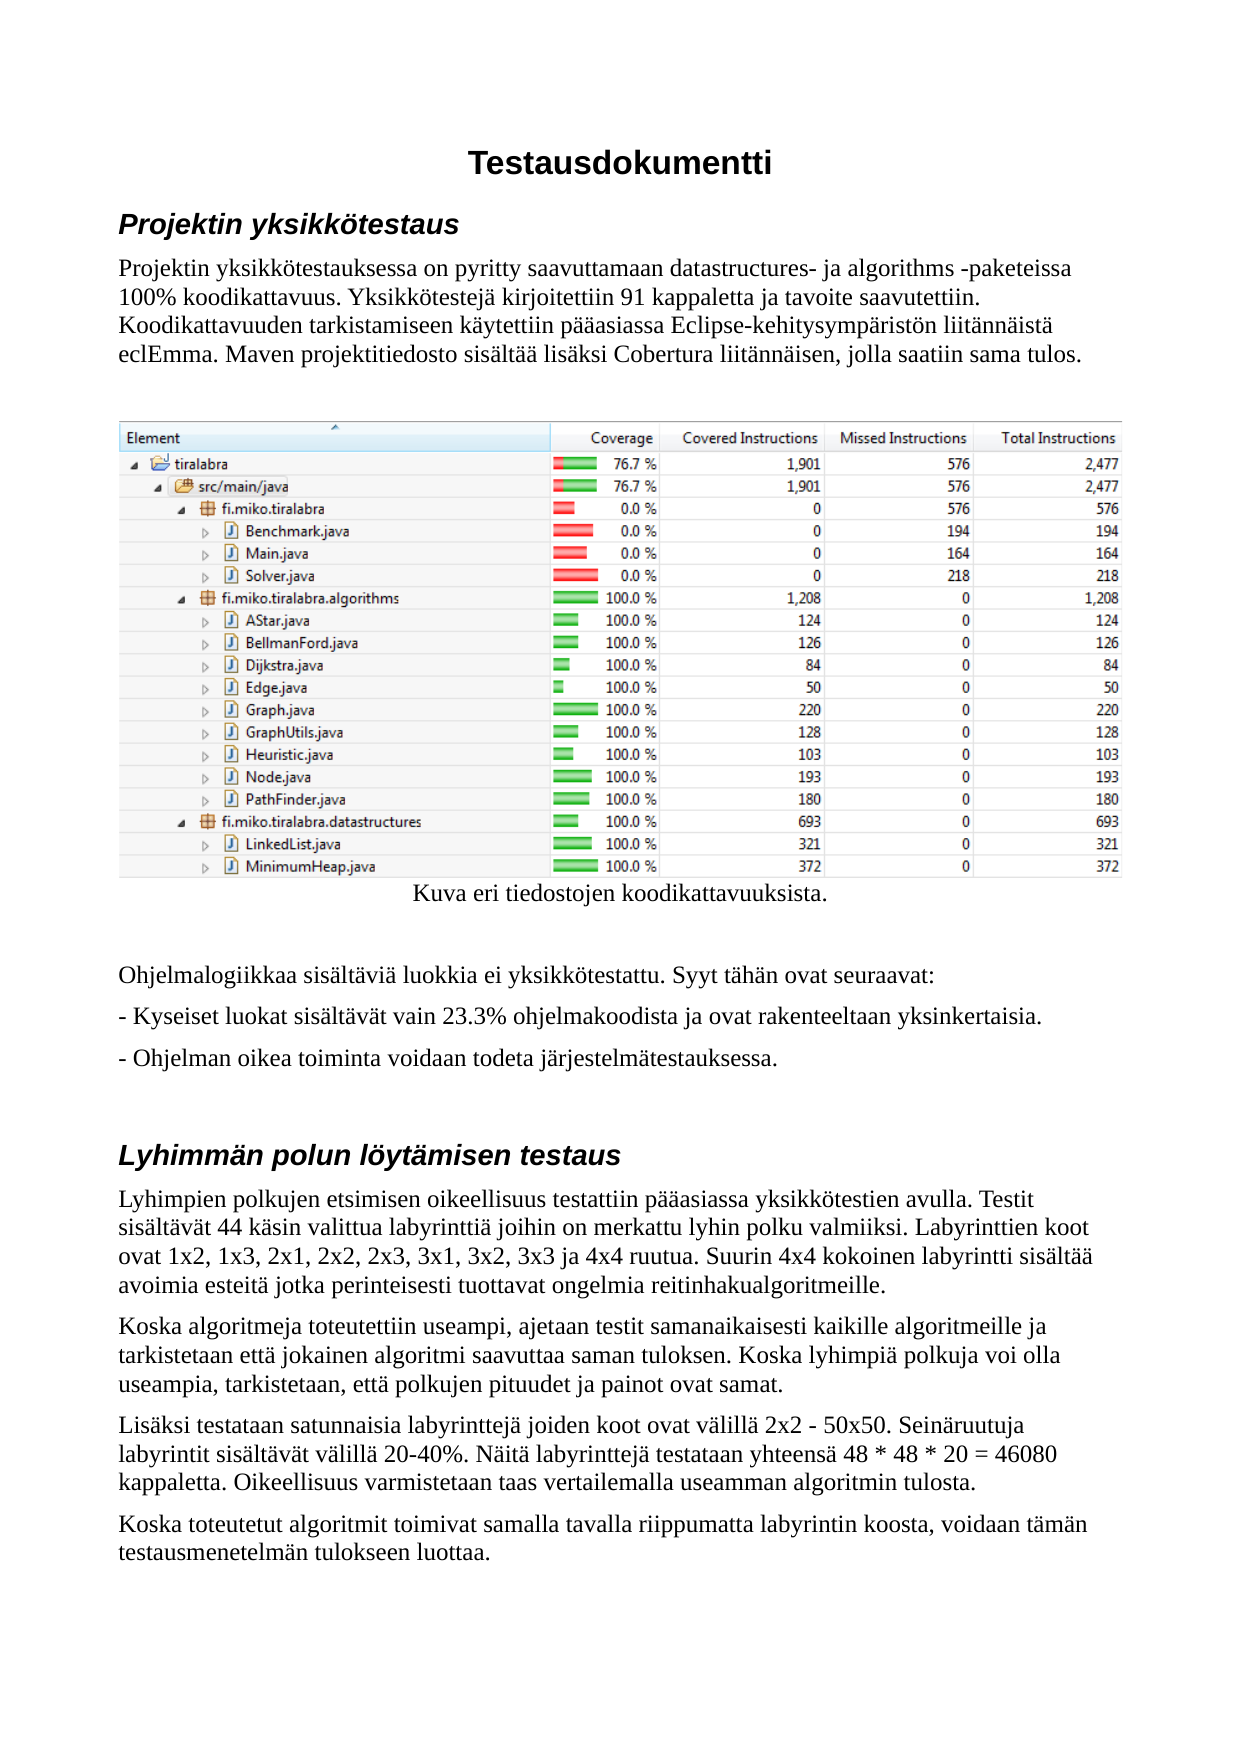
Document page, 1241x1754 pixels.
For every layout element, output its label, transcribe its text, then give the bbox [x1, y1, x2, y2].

text Koska toteutetut algoritmit toimivat samalla tavalla riippumatta labyrintin koosta, voidaan tämän testausmenetelmän tulokseen luottaa. [118, 1509, 1122, 1566]
text Lisäksi testataan satunnaisia labyrinttejä joiden koot ovat välillä 2x2 - 50x50. Seinäruutuja labyrintit sisältävät välillä 20-40%. Näitä labyrinttejä testataan yhteensä 48 * 48 * 20 = 46080 kappaletta. Oikeellisuus varmistetaan taas vertailemalla useamman algoritmin tulosta. [118, 1410, 1122, 1496]
subtitle Projektin yksikkötestaus [118, 207, 1122, 240]
text Ohjelmalogiikkaa sisältäviä luokkia ei yksikkötestattu. Syyt tähän ovat seuraavat: [118, 960, 1122, 989]
picture [118, 421, 1123, 878]
subtitle Testausdokumentti [118, 143, 1122, 182]
text Kuva eri tiedostojen koodikattavuuksista. [118, 878, 1122, 906]
text Lyhimpien polkujen etsimisen oikeellisuus testattiin pääasiassa yksikkötestien avulla. Testit sisältävät 44 käsin valittua labyrinttiä joihin on merkattu lyhin polku valmiiksi. Labyrinttien koot ovat 1x2, 1x3, 2x1, 2x2, 2x3, 3x1, 3x2, 3x3 ja 4x4 ruutua. Suurin 4x4 kokoinen labyrintti sisältää avoimia esteitä jotka perinteisesti tuottavat ongelmia reitinhakualgoritmeille. [118, 1184, 1122, 1299]
text - Ohjelman oikea toiminta voidaan todeta järjestelmätestauksessa. [118, 1043, 1122, 1071]
text Koska algoritmeja toteutettiin useampi, ajetaan testit samanaikaisesti kaikille algoritmeille ja tarkistetaan että jokainen algoritmi saavuttaa saman tuloksen. Koska lyhimpiä polkuja voi olla useampia, tarkistetaan, että polkujen pituudet ja painot ovat samat. [118, 1311, 1122, 1397]
text - Kyseiset luokat sisältävät vain 23.3% ohjelmakoodista ja ovat rakenteeltaan yksinkertaisia. [118, 1001, 1122, 1030]
subtitle Lyhimmän polun löytämisen testaus [118, 1138, 1122, 1171]
text Projektin yksikkötestauksessa on pyritty saavuttamaan datastructures- ja algorithms -paketeissa 100% koodikattavuus. Yksikkötestejä kirjoitettiin 91 kappaletta ja tavoite saavutettiin. Koodikattavuuden tarkistamiseen käytettiin pääasiassa Eclipse-kehitysympäristön liitännäistä eclEmma. Maven projektitiedosto sisältää lisäksi Cobertura liitännäisen, jolla saatiin sama tulos. [118, 253, 1122, 368]
